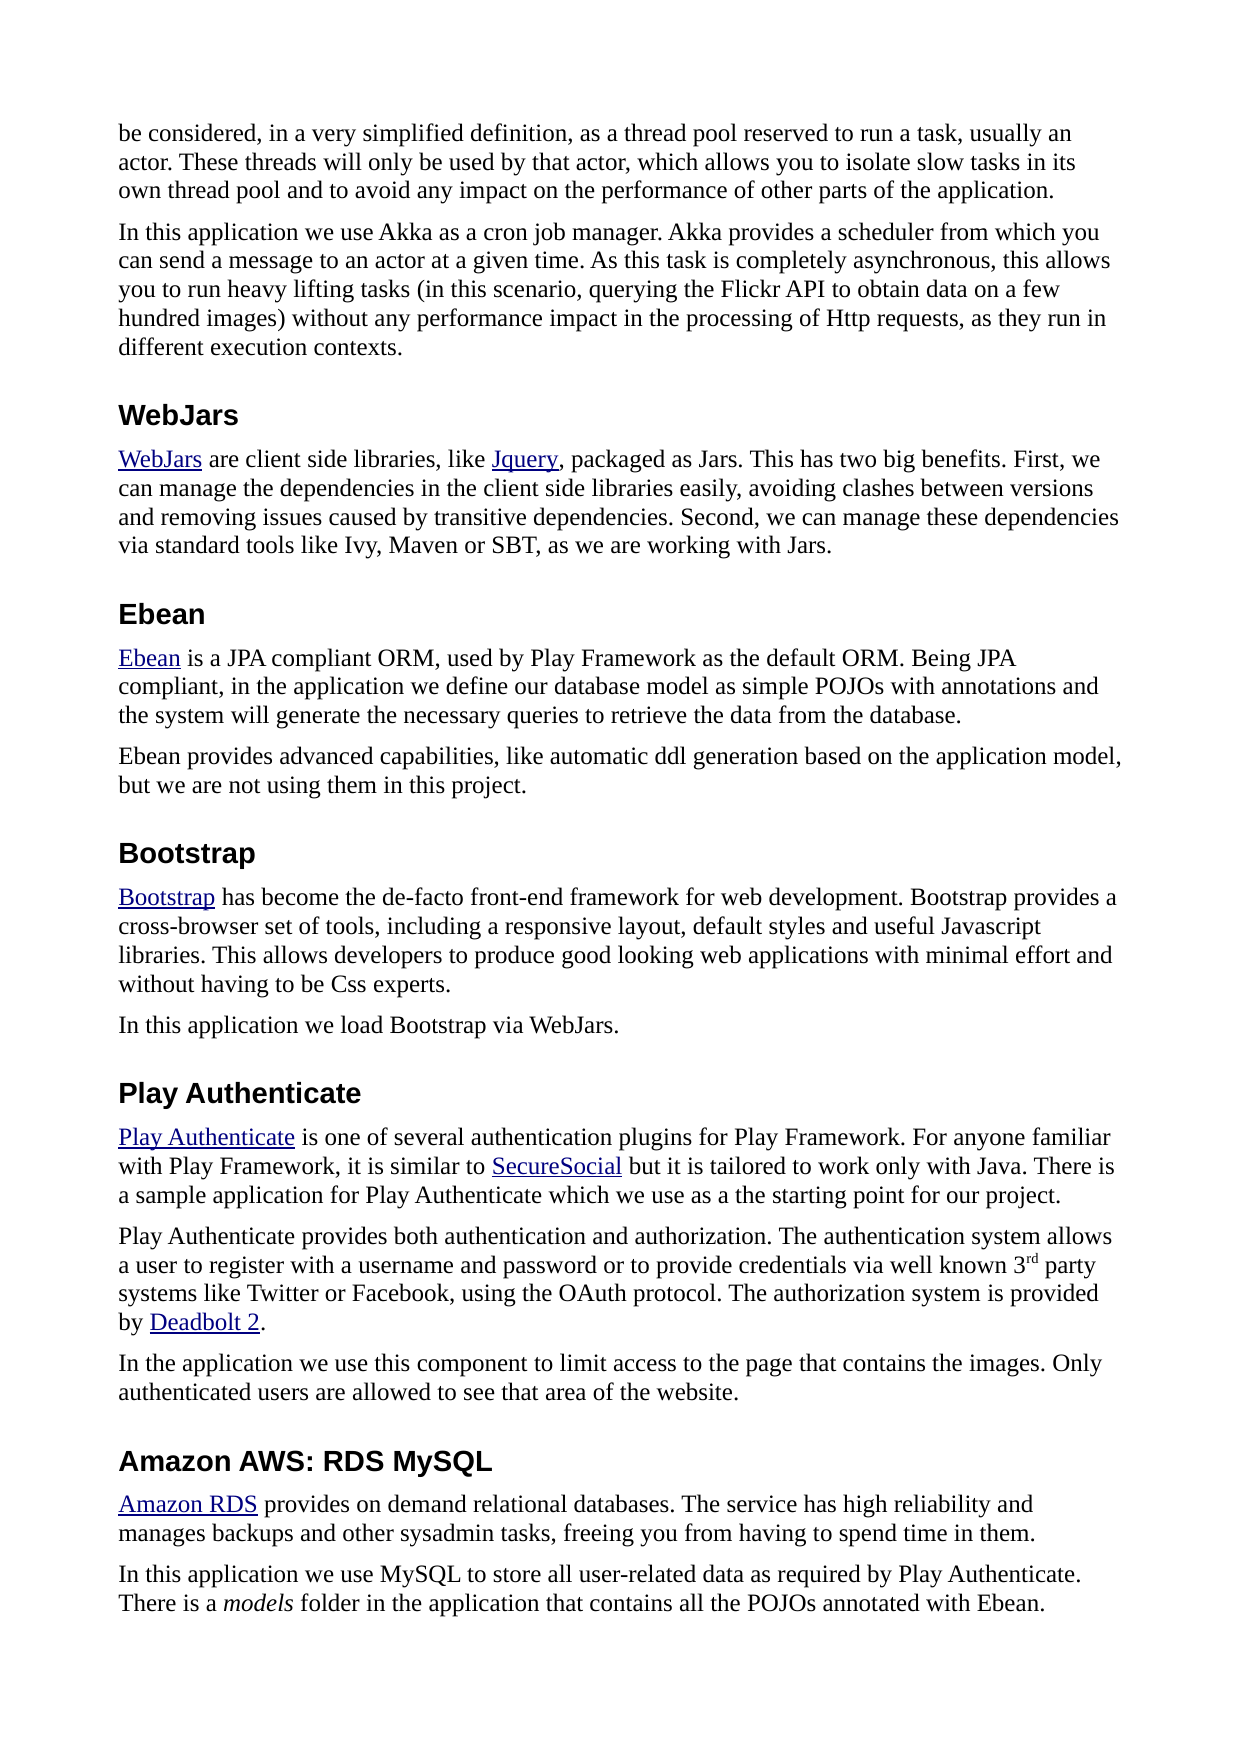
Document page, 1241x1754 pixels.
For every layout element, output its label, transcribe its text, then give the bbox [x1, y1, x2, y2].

text In this application we use Akka as a cron job manager. Akka provides a scheduler from which you can send a message to an actor at a given time. As this task is completely asynchronous, this allows you to run heavy lifting tasks (in this scenario, querying the Flickr API to obtain data on a few hundred images) without any performance impact in the processing of Http requests, as they run in different execution contexts. [118, 217, 1122, 361]
subtitle Play Authenticate [118, 1076, 1122, 1110]
subtitle Ebean [118, 597, 1122, 630]
subtitle Amazon AWS: RDS MySQL [118, 1443, 1122, 1477]
text In this application we load Bootstrap via WebJars. [118, 1010, 1122, 1039]
text Play Authenticate provides both authentication and authorization. The authentication system allows a user to register with a username and password or to provide credentials via well known 3rd party systems like Twitter or Facebook, using the OAuth protocol. The authorization system is provided by Deadbolt 2. [118, 1221, 1122, 1336]
text Amazon RDS provides on demand relational databases. The service has high reliability and manages backups and other sysadmin tasks, freeing you from having to spend time in them. [118, 1489, 1122, 1547]
text Play Authenticate is one of several authentication plugins for Play Framework. For anyone familiar with Play Framework, it is similar to SecureSocial but it is tailored to work only with Java. There is a sample application for Play Authenticate which we use as a the starting point for our project. [118, 1122, 1122, 1208]
subtitle Bootstrap [118, 836, 1122, 870]
text Ebean is a JPA compliant ORM, used by Play Framework as the default ORM. Being JPA compliant, in the application we define our database model as simple POJOs with annotations and the system will generate the necessary queries to retrieve the data from the database. [118, 643, 1122, 729]
text In the application we use this component to limit access to the page that contains the images. Only authenticated users are allowed to see that area of the website. [118, 1348, 1122, 1406]
subtitle WebJars [118, 398, 1122, 432]
text Bootstrap has become the de-facto front-end framework for web development. Bootstrap provides a cross-browser set of tools, including a responsive layout, default styles and useful Javascript libraries. This allows developers to produce good looking web applications with minimal effort and without having to be Css experts. [118, 882, 1122, 997]
text Ebean provides advanced capabilities, like automatic ddl generation based on the application model, but we are not using them in this project. [118, 741, 1122, 799]
text be considered, in a very simplified definition, as a thread pool reserved to run a task, usually an actor. These threads will only be used by that actor, which allows you to isolate slow tasks in its own thread pool and to avoid any impact on the performance of other parts of the application. [118, 118, 1122, 204]
text WebJars are client side libraries, like Jquery, packaged as Jars. This has two big benefits. First, we can manage the dependencies in the client side libraries easily, avoiding clashes between versions and removing issues caused by transitive dependencies. Second, we can manage these dependencies via standard tools like Ivy, Maven or SBT, as we are working with Jars. [118, 444, 1122, 559]
text In this application we use MySQL to store all user-related data as required by Play Authenticate. There is a models folder in the application that contains all the POJOs annotated with Ebean. [118, 1559, 1122, 1617]
